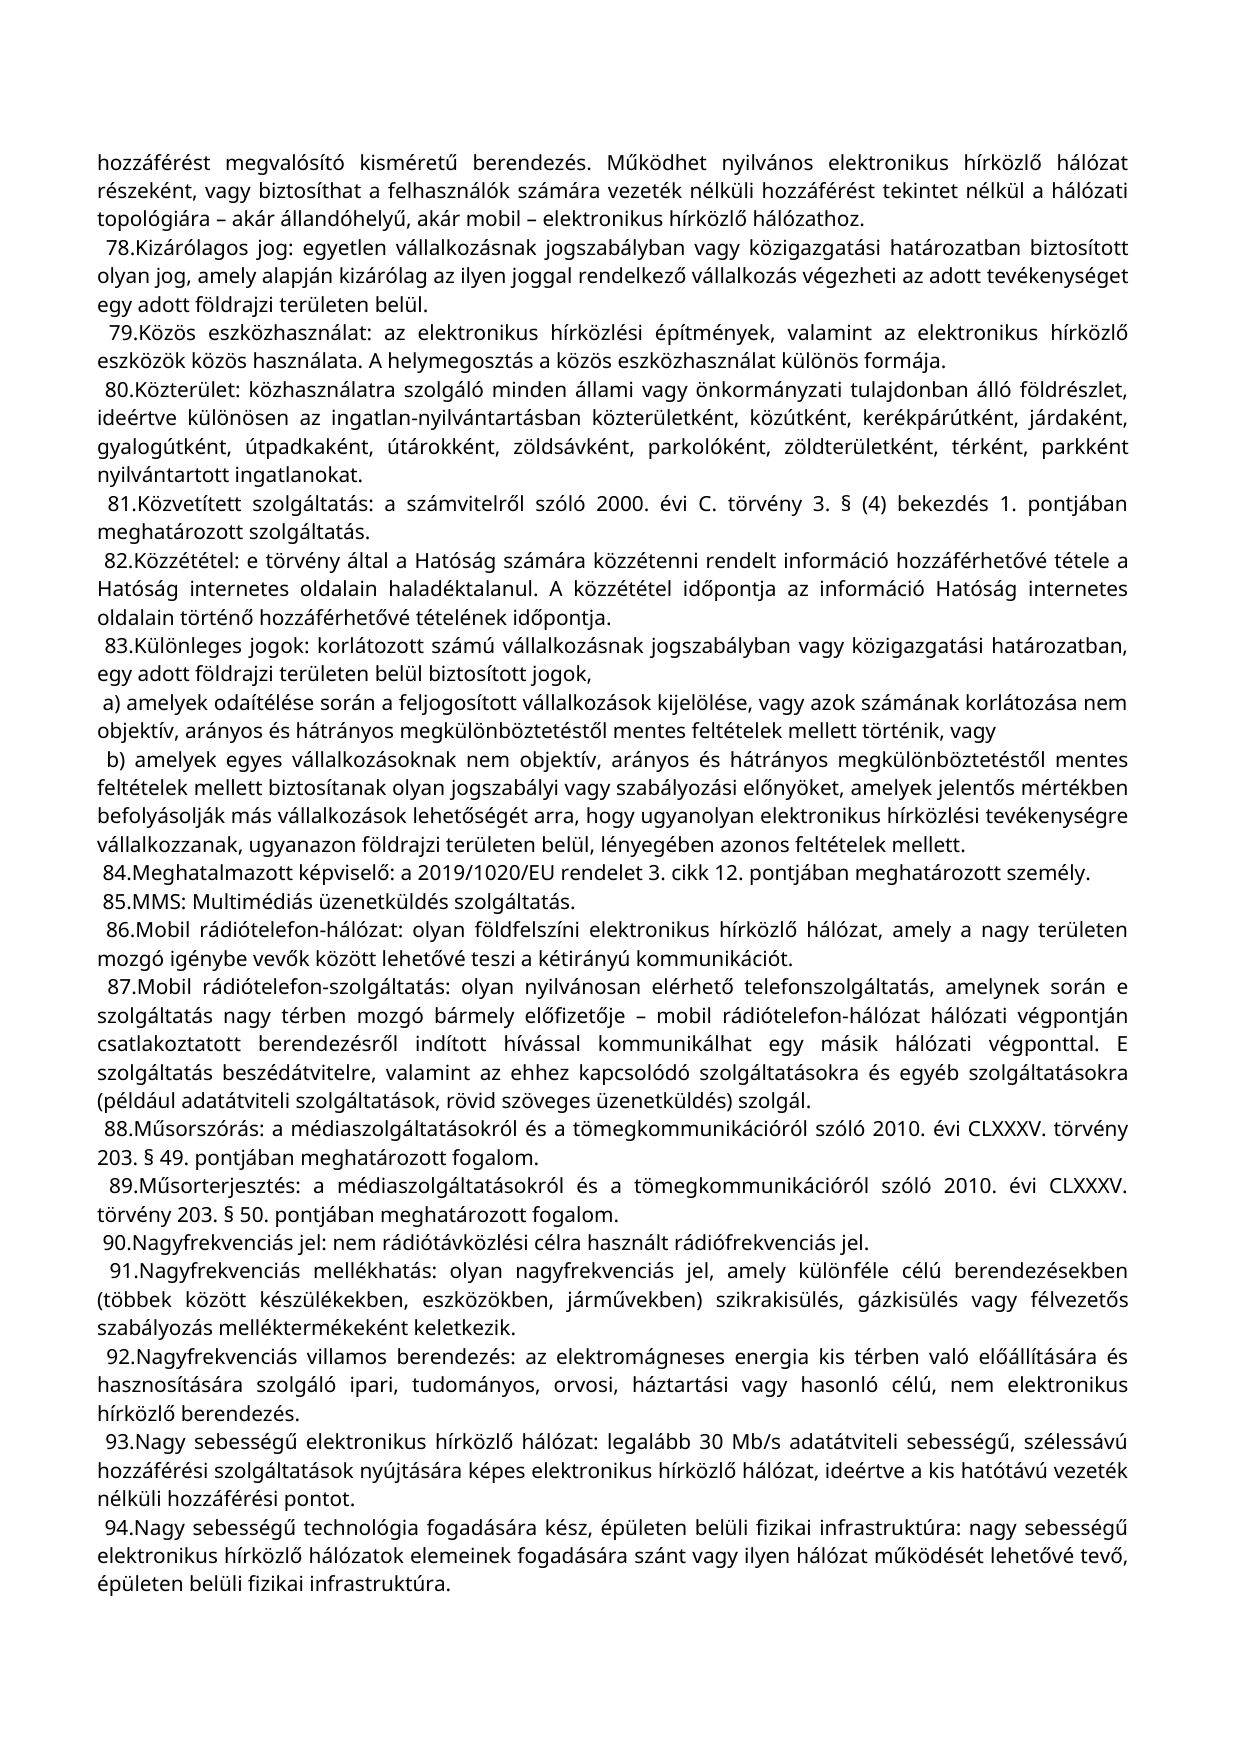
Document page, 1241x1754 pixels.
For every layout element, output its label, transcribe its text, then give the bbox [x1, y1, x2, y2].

text 85.MMS: Multimédiás üzenetküldés szolgáltatás. [97, 887, 1130, 915]
text 88.Műsorszórás: a médiaszolgáltatásokról és a tömegkommunikációról szóló 2010. évi CLXXXV. törvény 203. § 49. pontjában meghatározott fogalom. [97, 1114, 1130, 1171]
text 87.Mobil rádiótelefon-szolgáltatás: olyan nyilvánosan elérhető telefonszolgáltatás, amelynek során e szolgáltatás nagy térben mozgó bármely előfizetője – mobil rádiótelefon-hálózat hálózati végpontján csatlakoztatott berendezésről indított hívással kommunikálhat egy másik hálózati végponttal. E szolgáltatás beszédátvitelre, valamint az ehhez kapcsolódó szolgáltatásokra és egyéb szolgáltatásokra (például adatátviteli szolgáltatások, rövid szöveges üzenetküldés) szolgál. [97, 972, 1130, 1114]
text 84.Meghatalmazott képviselő: a 2019/1020/EU rendelet 3. cikk 12. pontjában meghatározott személy. [97, 858, 1130, 887]
text 90.Nagyfrekvenciás jel: nem rádiótávközlési célra használt rádiófrekvenciás jel. [97, 1228, 1130, 1257]
text 92.Nagyfrekvenciás villamos berendezés: az elektromágneses energia kis térben való előállítására és hasznosítására szolgáló ipari, tudományos, orvosi, háztartási vagy hasonló célú, nem elektronikus hírközlő berendezés. [97, 1342, 1130, 1427]
text 91.Nagyfrekvenciás mellékhatás: olyan nagyfrekvenciás jel, amely különféle célú berendezésekben (többek között készülékekben, eszközökben, járművekben) szikrakisülés, gázkisülés vagy félvezetős szabályozás melléktermékeként keletkezik. [97, 1257, 1130, 1342]
text a) amelyek odaítélése során a feljogosított vállalkozások kijelölése, vagy azok számának korlátozása nem objektív, arányos és hátrányos megkülönböztetéstől mentes feltételek mellett történik, vagy [97, 688, 1130, 745]
text 83.Különleges jogok: korlátozott számú vállalkozásnak jogszabályban vagy közigazgatási határozatban, egy adott földrajzi területen belül biztosított jogok, [97, 631, 1130, 688]
text 93.Nagy sebességű elektronikus hírközlő hálózat: legalább 30 Mb/s adatátviteli sebességű, szélessávú hozzáférési szolgáltatások nyújtására képes elektronikus hírközlő hálózat, ideértve a kis hatótávú vezeték nélküli hozzáférési pontot. [97, 1427, 1130, 1513]
text 79.Közös eszközhasználat: az elektronikus hírközlési építmények, valamint az elektronikus hírközlő eszközök közös használata. A helymegosztás a közös eszközhasználat különös formája. [97, 318, 1130, 375]
text b) amelyek egyes vállalkozásoknak nem objektív, arányos és hátrányos megkülönböztetéstől mentes feltételek mellett biztosítanak olyan jogszabályi vagy szabályozási előnyöket, amelyek jelentős mértékben befolyásolják más vállalkozások lehetőségét arra, hogy ugyanolyan elektronikus hírközlési tevékenységre vállalkozzanak, ugyanazon földrajzi területen belül, lényegében azonos feltételek mellett. [97, 745, 1130, 858]
text 82.Közzététel: e törvény által a Hatóság számára közzétenni rendelt információ hozzáférhetővé tétele a Hatóság internetes oldalain haladéktalanul. A közzététel időpontja az információ Hatóság internetes oldalain történő hozzáférhetővé tételének időpontja. [97, 546, 1130, 631]
text hozzáférést megvalósító kisméretű berendezés. Működhet nyilvános elektronikus hírközlő hálózat részeként, vagy biztosíthat a felhasználók számára vezeték nélküli hozzáférést tekintet nélkül a hálózati topológiára – akár állandóhelyű, akár mobil – elektronikus hírközlő hálózathoz. [97, 148, 1130, 233]
text 89.Műsorterjesztés: a médiaszolgáltatásokról és a tömegkommunikációról szóló 2010. évi CLXXXV. törvény 203. § 50. pontjában meghatározott fogalom. [97, 1171, 1130, 1228]
text 94.Nagy sebességű technológia fogadására kész, épületen belüli fizikai infrastruktúra: nagy sebességű elektronikus hírközlő hálózatok elemeinek fogadására szánt vagy ilyen hálózat működését lehetővé tevő, épületen belüli fizikai infrastruktúra. [97, 1513, 1130, 1598]
text 86.Mobil rádiótelefon-hálózat: olyan földfelszíni elektronikus hírközlő hálózat, amely a nagy területen mozgó igénybe vevők között lehetővé teszi a kétirányú kommunikációt. [97, 915, 1130, 972]
text 81.Közvetített szolgáltatás: a számvitelről szóló 2000. évi C. törvény 3. § (4) bekezdés 1. pontjában meghatározott szolgáltatás. [97, 489, 1130, 546]
text 80.Közterület: közhasználatra szolgáló minden állami vagy önkormányzati tulajdonban álló földrészlet, ideértve különösen az ingatlan-nyilvántartásban közterületként, közútként, kerékpárútként, járdaként, gyalogútként, útpadkaként, útárokként, zöldsávként, parkolóként, zöldterületként, térként, parkként nyilvántartott ingatlanokat. [97, 375, 1130, 489]
text 78.Kizárólagos jog: egyetlen vállalkozásnak jogszabályban vagy közigazgatási határozatban biztosított olyan jog, amely alapján kizárólag az ilyen joggal rendelkező vállalkozás végezheti az adott tevékenységet egy adott földrajzi területen belül. [97, 233, 1130, 318]
